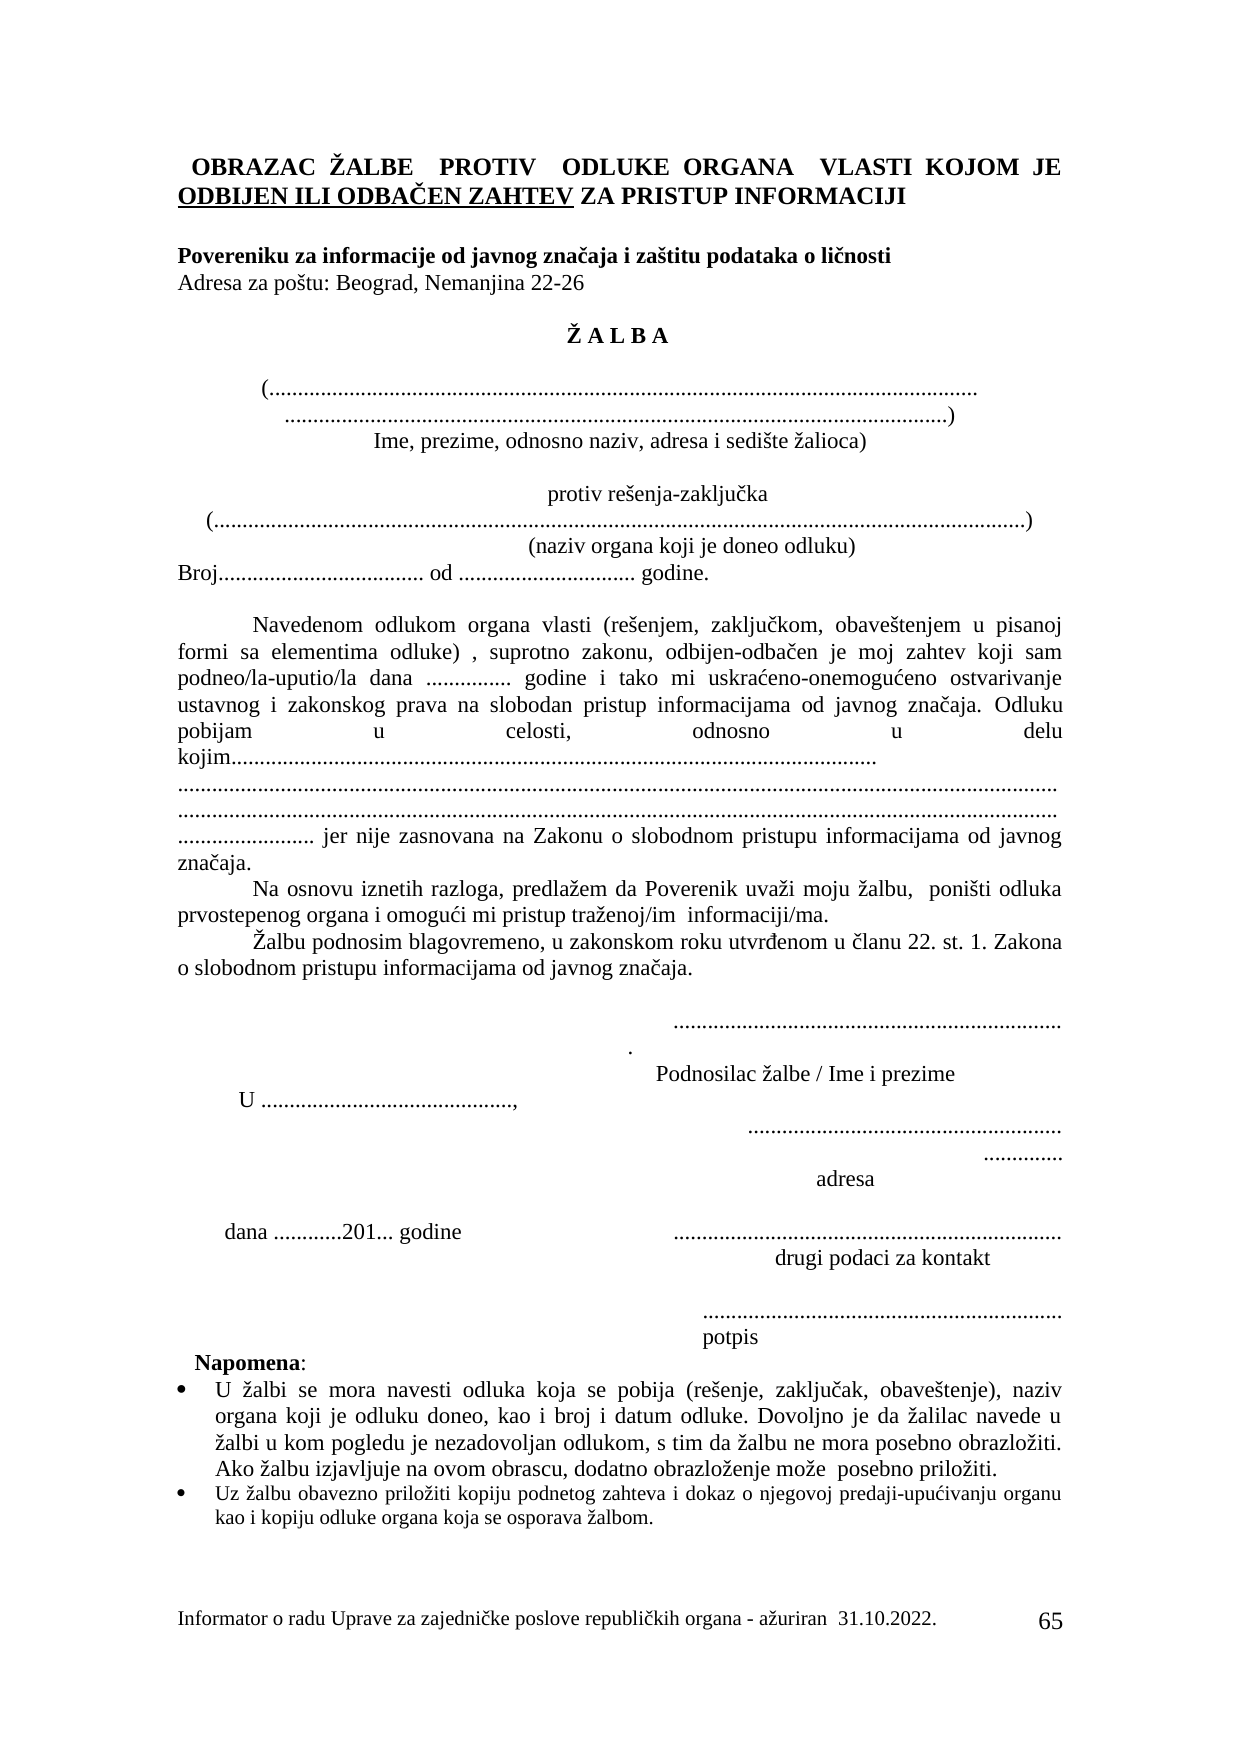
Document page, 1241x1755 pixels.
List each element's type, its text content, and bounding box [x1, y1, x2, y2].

text (naziv organa koji je doneo odluku) [177, 532, 1063, 559]
list U žalbi se mora navesti odluka koja se pobija (rešenje, zaklјučak, obaveštenje), naziv organa koji je odluku doneo, kao i broj i datum odluke. Dovolјno je da žalilac navede u žalbi u kom pogledu je nezadovolјan odlukom, s tim da žalbu ne mora posebno obrazložiti. Ako žalbu izjavlјuje na ovom obrascu, dodatno obrazloženje može posebno priložiti. [177, 1376, 1063, 1481]
text U ............................................, ..................................................................... [177, 1086, 1063, 1165]
text Povereniku za informacije od javnog značaja i zaštitu podataka o ličnosti [177, 243, 1063, 269]
list Uz žalbu obavezno priložiti kopiju podnetog zahteva i dokaz o njegovoj predaji-upućivanju organu kao i kopiju odluke organa koja se osporava žalbom. [177, 1481, 1063, 1529]
subtitle OBRAZAC ŽALBE PROTIV ODLUKE ORGANA VLASTI KOJOM JE ODBIJEN ILI ODBAČEN ZAHTEV ZA PRISTUP INFORMACIJI [177, 148, 1063, 210]
text Broj.................................... od ............................... godine. [177, 559, 1063, 585]
text drugi podaci za kontakt [702, 1244, 1063, 1270]
text Navedenom odlukom organa vlasti (rešenjem, zaklјučkom, obaveštenjem u pisanoj formi sa elementima odluke) , suprotno zakonu, odbijen-odbačen je moj zahtev koji sam podneo/la-uputio/la dana ............... godine i tako mi uskraćeno-onemogućeno ostvarivanje ustavnog i zakonskog prava na slobodan pristup informacijama od javnog značaja. Odluku pobijam u celosti, odnosno u delu kojim................................................................................................................. [177, 612, 1063, 770]
text Podnosilac žalbe / Ime i prezime [627, 1059, 1063, 1086]
text ....................................................................................................................) [177, 401, 1063, 427]
text ............................................................................................................................................................................................................................................................................................................................................ jer nije zasnovana na Zakonu o slobodnom pristupu informacijama od javnog značaja. [177, 770, 1063, 875]
text ..................................................................... [627, 1007, 1063, 1059]
text dana ............201... godine .................................................................... [177, 1218, 1063, 1244]
text ............................................................... potpis [702, 1297, 1063, 1349]
text Na osnovu iznetih razloga, predlažem da Poverenik uvaži moju žalbu, poništi odluka prvostepenog organa i omogući mi pristup traženoj/im informaciji/ma. [177, 875, 1063, 928]
text protiv rešenja-zaklјučka (..............................................................................................................................................) [177, 480, 1063, 532]
text Ime, prezime, odnosno naziv, adresa i sedište žalioca) [177, 427, 1063, 453]
text Ž A L B A [177, 322, 1063, 348]
text adresa [177, 1165, 1063, 1191]
text Adresa za poštu: Beograd, Nemanjina 22-26 [177, 269, 1063, 295]
text (............................................................................................................................ [177, 374, 1063, 401]
text Napomena: [177, 1349, 1063, 1376]
text Žalbu podnosim blagovremeno, u zakonskom roku utvrđenom u članu 22. st. 1. Zakona o slobodnom pristupu informacijama od javnog značaja. [177, 928, 1063, 981]
